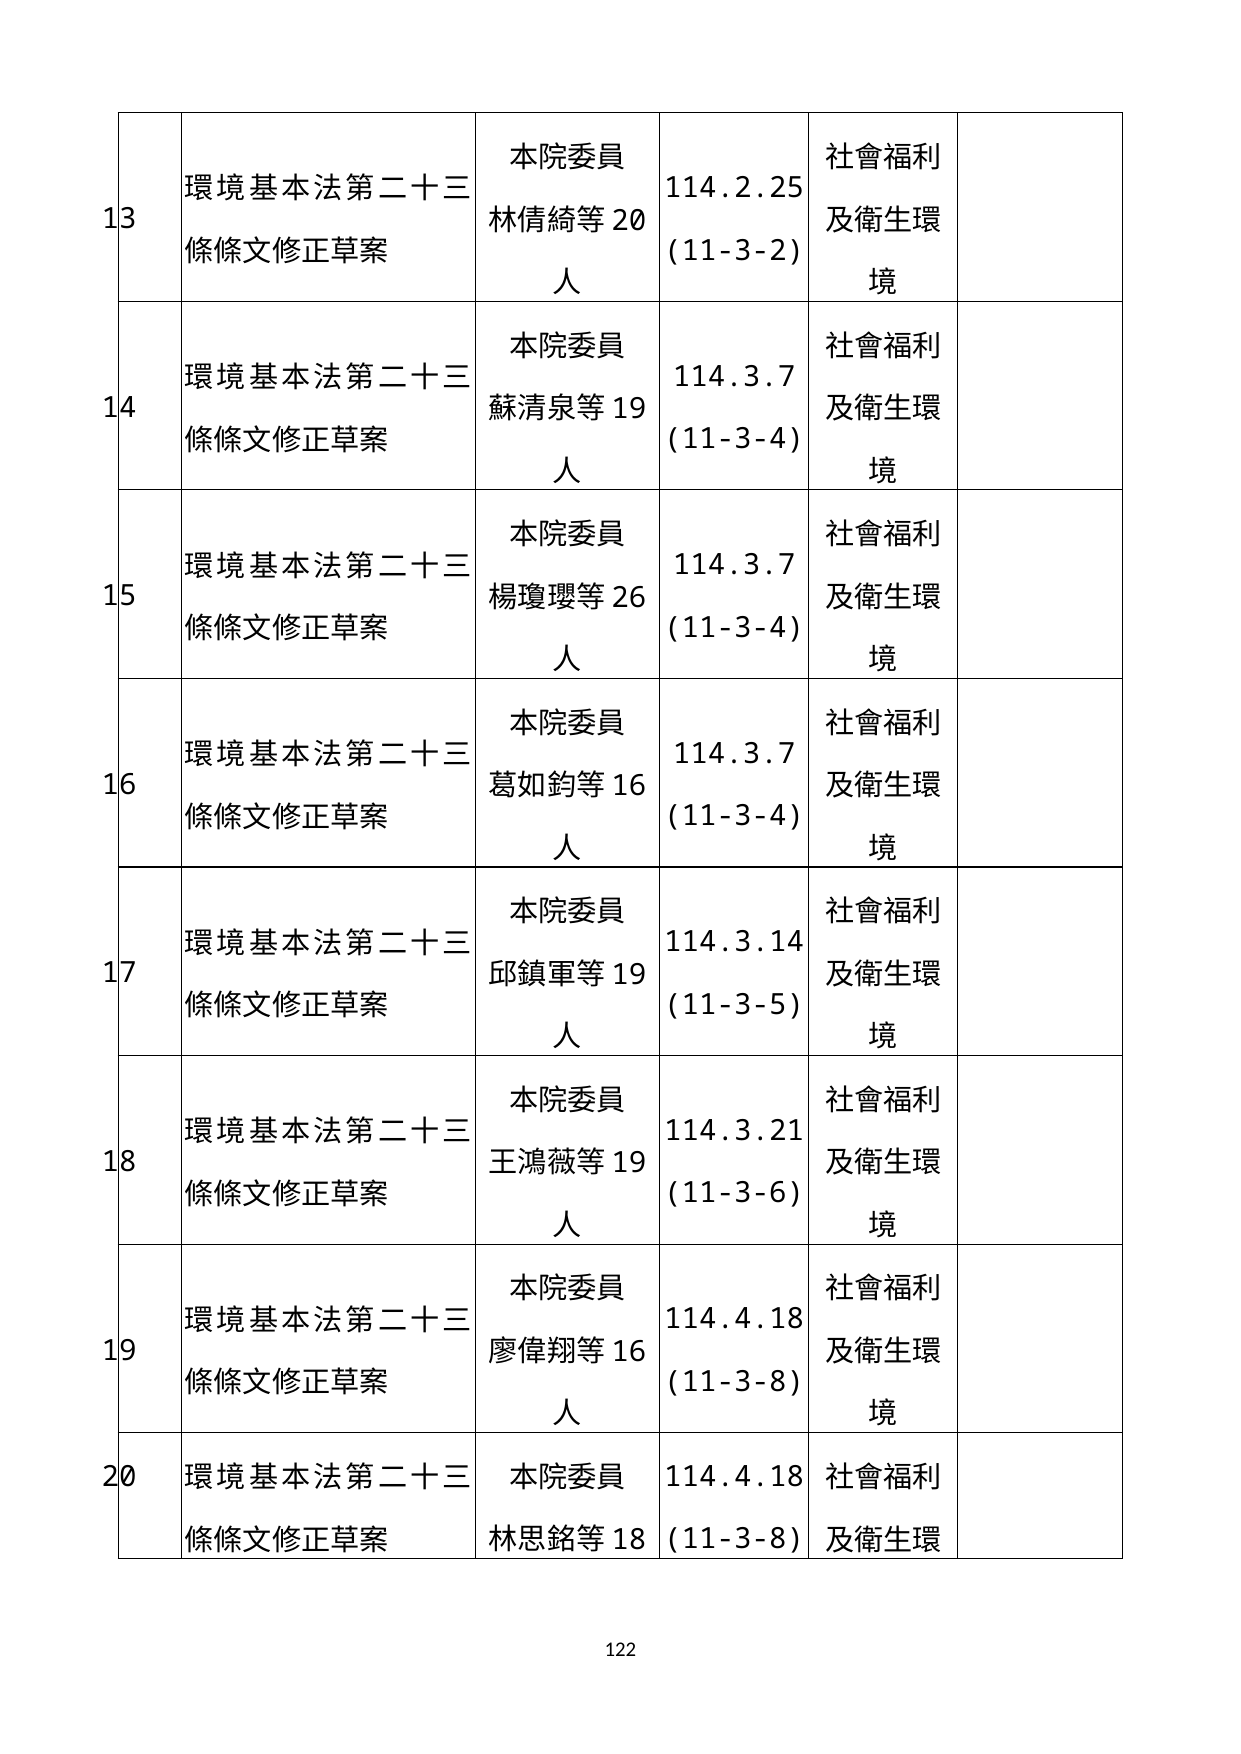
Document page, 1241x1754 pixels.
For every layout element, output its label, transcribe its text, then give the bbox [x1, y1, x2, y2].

table_cell [119, 679, 181, 866]
table_cell 本院委員 蘇清泉等19人 [476, 302, 659, 489]
table_cell 114.3.21 (11-3-6) [660, 1056, 808, 1243]
table_cell 環境基本法第二十三條條文修正草案 [182, 679, 475, 866]
table_cell 本院委員 葛如鈞等16人 [476, 679, 659, 866]
table_cell 114.3.7 (11-3-4) [660, 302, 808, 489]
table_cell 環境基本法第二十三條條文修正草案 [182, 490, 475, 678]
table_cell 環境基本法第二十三條條文修正草案 [182, 113, 475, 301]
table_cell 社會福利及衛生環境 [809, 1056, 957, 1243]
table_cell [119, 490, 181, 678]
table_cell 本院委員 林思銘等18 [476, 1433, 659, 1558]
table_cell 本院委員 林倩綺等20人 [476, 113, 659, 301]
table_cell 114.3.14 (11-3-5) [660, 868, 808, 1055]
table_cell [958, 1245, 1122, 1432]
table_cell [958, 490, 1122, 678]
table_cell [119, 302, 181, 489]
table_cell 環境基本法第二十三條條文修正草案 [182, 1433, 475, 1558]
table_cell 114.2.25 (11-3-2) [660, 113, 808, 301]
table_cell 114.4.18 (11-3-8) [660, 1245, 808, 1432]
table_cell 114.3.7 (11-3-4) [660, 490, 808, 678]
table_cell 114.3.7 (11-3-4) [660, 679, 808, 866]
table_cell 社會福利及衛生環境 [809, 302, 957, 489]
table_cell [958, 1056, 1122, 1243]
table_cell [119, 868, 181, 1055]
table_cell [958, 1433, 1122, 1558]
table_cell [958, 679, 1122, 866]
table_cell [119, 1433, 181, 1558]
table_cell 社會福利及衛生環 [809, 1433, 957, 1558]
table_cell [119, 113, 181, 301]
table_cell 社會福利及衛生環境 [809, 490, 957, 678]
table_cell 社會福利及衛生環境 [809, 113, 957, 301]
table_cell 環境基本法第二十三條條文修正草案 [182, 302, 475, 489]
table_cell 環境基本法第二十三條條文修正草案 [182, 1245, 475, 1432]
table_cell [119, 1245, 181, 1432]
table_cell [119, 1056, 181, 1243]
table_cell 社會福利及衛生環境 [809, 868, 957, 1055]
table_cell 社會福利及衛生環境 [809, 679, 957, 866]
table_cell 114.4.18 (11-3-8) [660, 1433, 808, 1558]
table_cell [958, 302, 1122, 489]
table_cell 本院委員 楊瓊瓔等26人 [476, 490, 659, 678]
table_cell 本院委員 邱鎮軍等19人 [476, 868, 659, 1055]
table_cell 環境基本法第二十三條條文修正草案 [182, 1056, 475, 1243]
table_cell 本院委員 廖偉翔等16人 [476, 1245, 659, 1432]
table_cell 社會福利及衛生環境 [809, 1245, 957, 1432]
table_cell 環境基本法第二十三條條文修正草案 [182, 868, 475, 1055]
table_cell [958, 868, 1122, 1055]
table_cell 本院委員 王鴻薇等19人 [476, 1056, 659, 1243]
table_cell [958, 113, 1122, 301]
